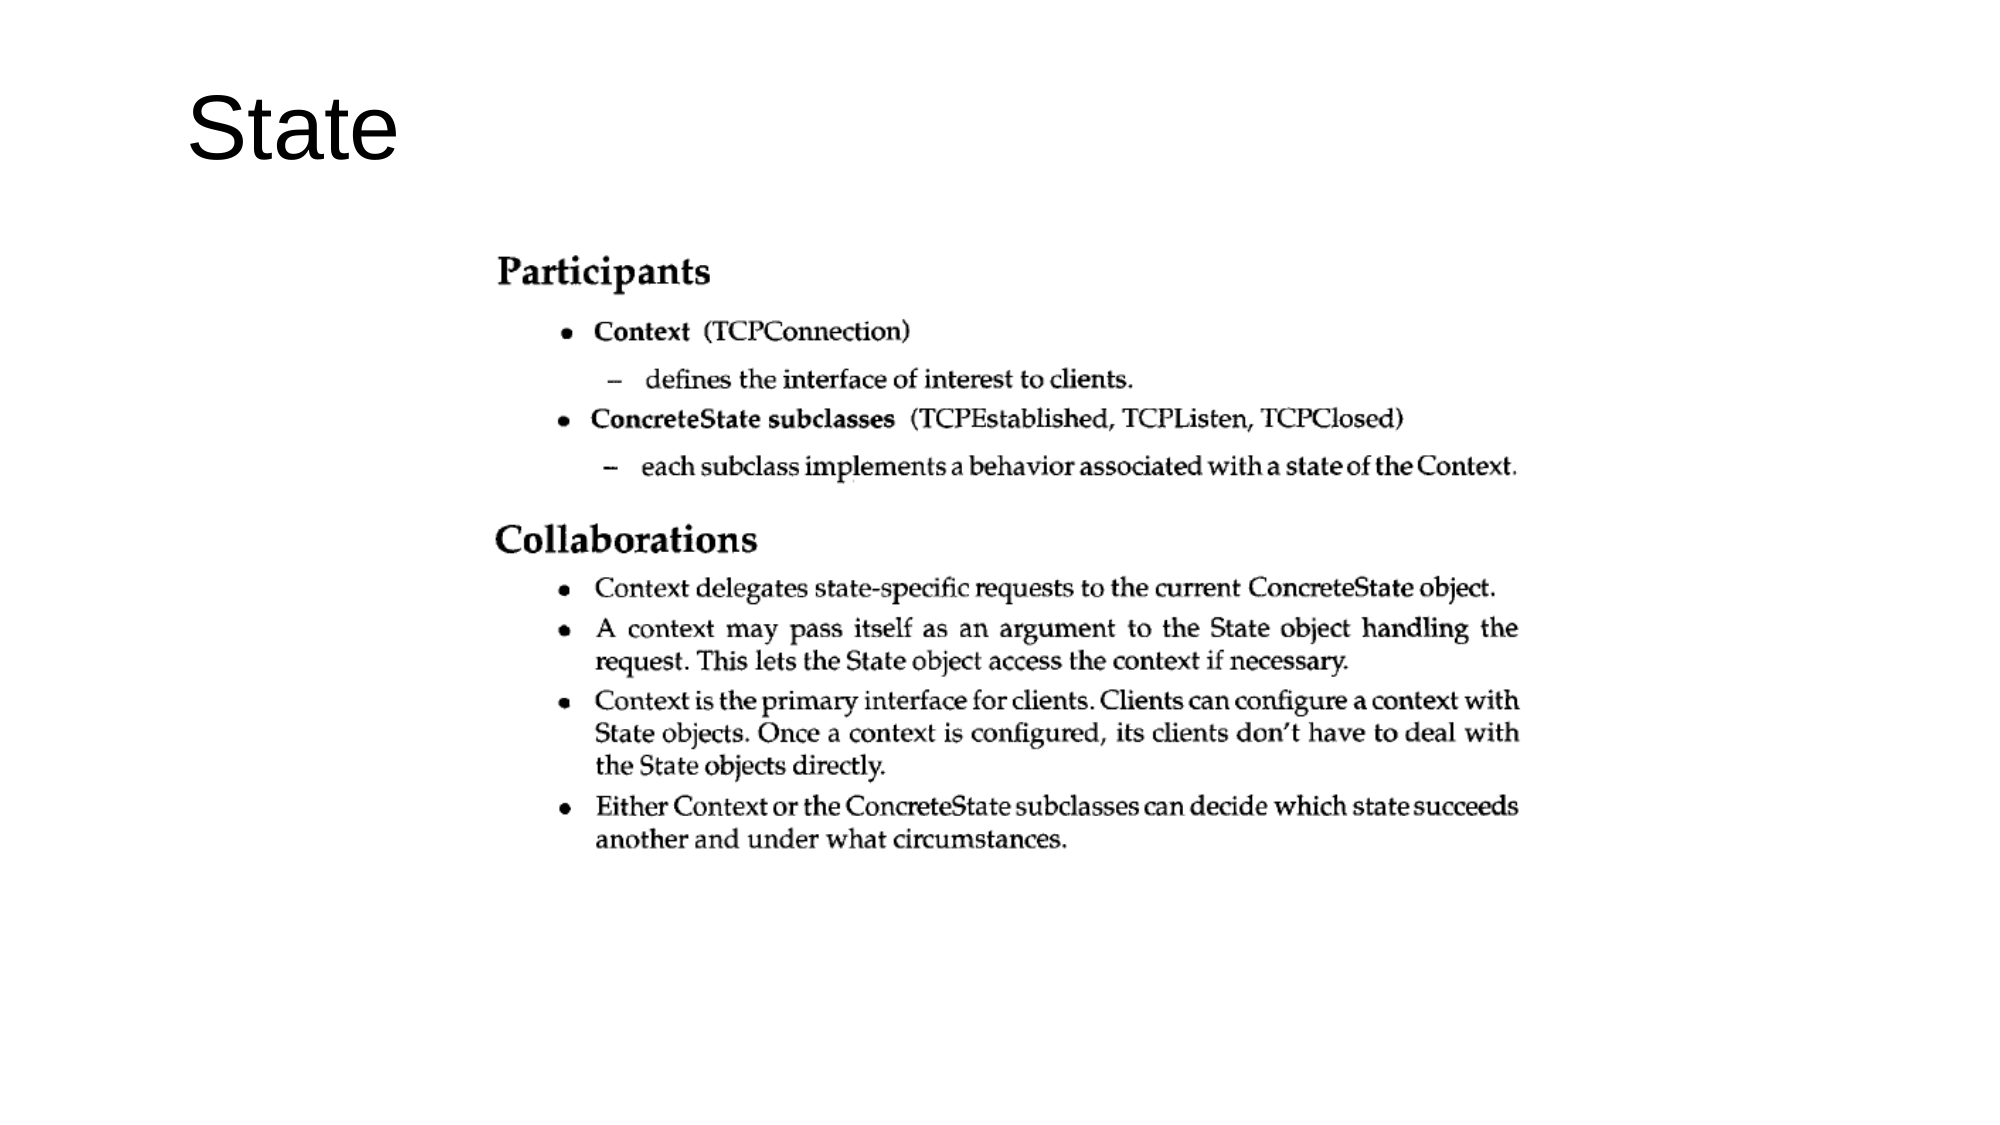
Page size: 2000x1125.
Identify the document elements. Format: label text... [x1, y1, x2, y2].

picture [486, 247, 1549, 860]
title State [137, 59, 451, 196]
